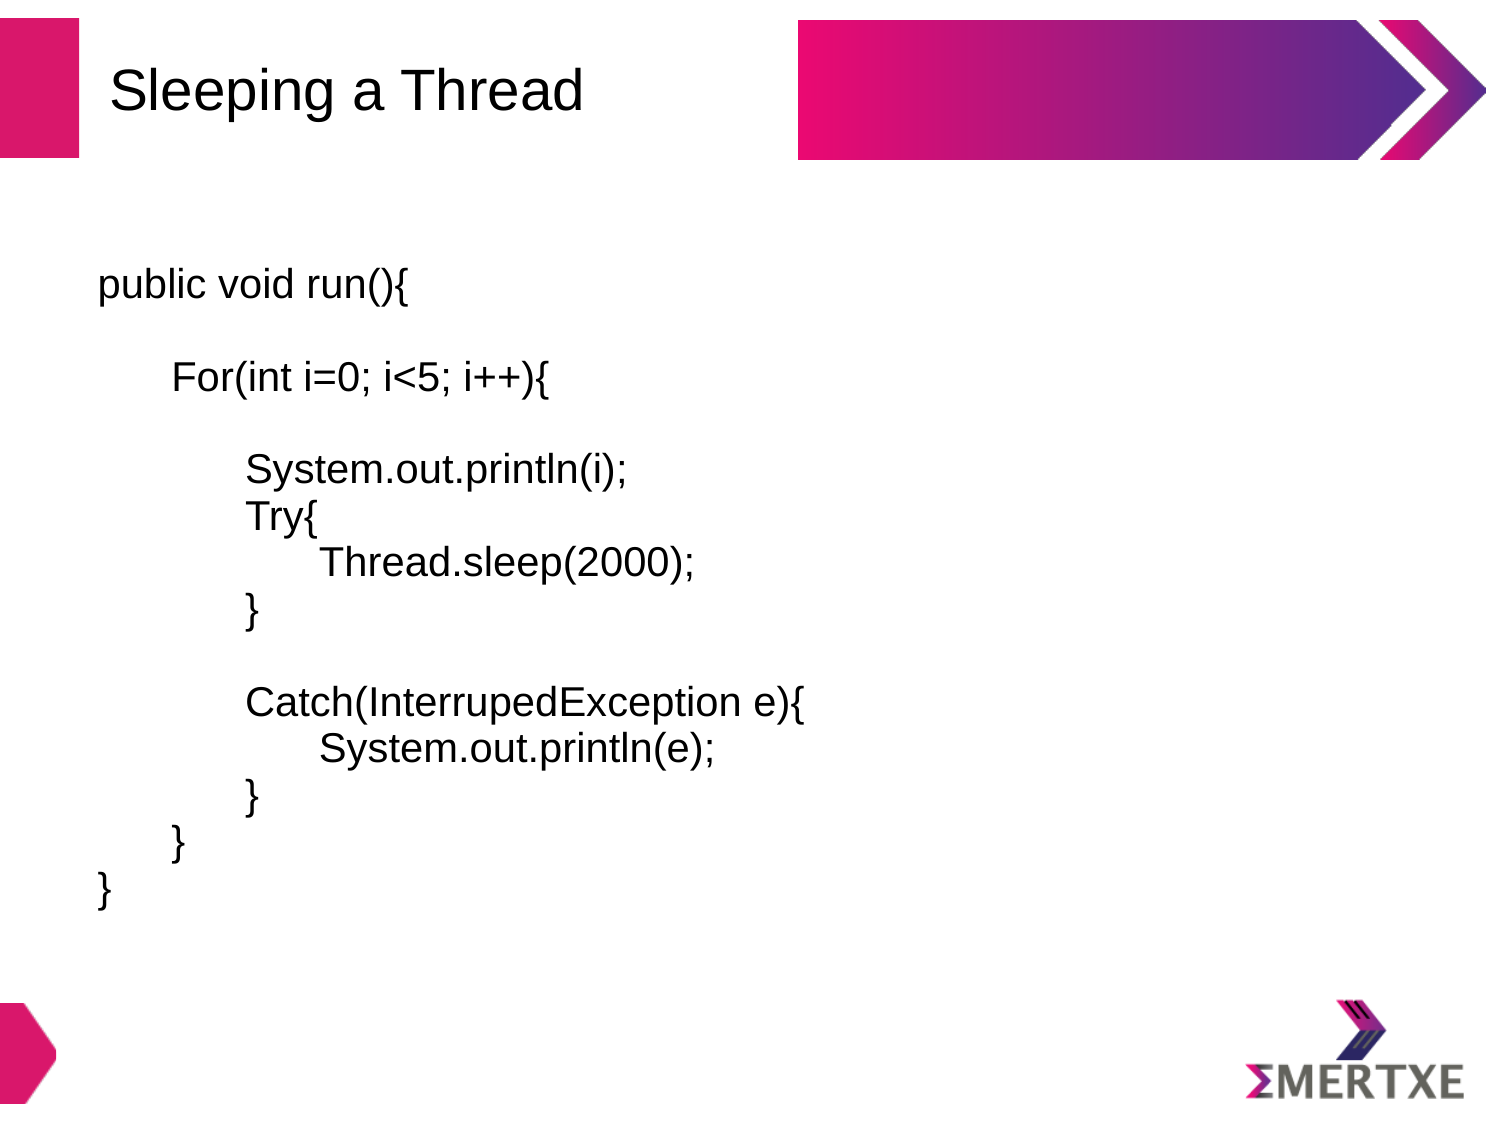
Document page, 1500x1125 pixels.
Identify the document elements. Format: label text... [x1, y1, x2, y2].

picture [1245, 996, 1465, 1099]
text_box Sleeping a Thread [94, 49, 697, 130]
picture [798, 20, 1486, 160]
text_box public void run(){ For(int i=0; i<5; i++){ System.out.println(i); Try{ Thread.sleep(2000); } Catch(InterrupedException e){ System.out.println(e); } } } [82, 187, 1418, 1038]
